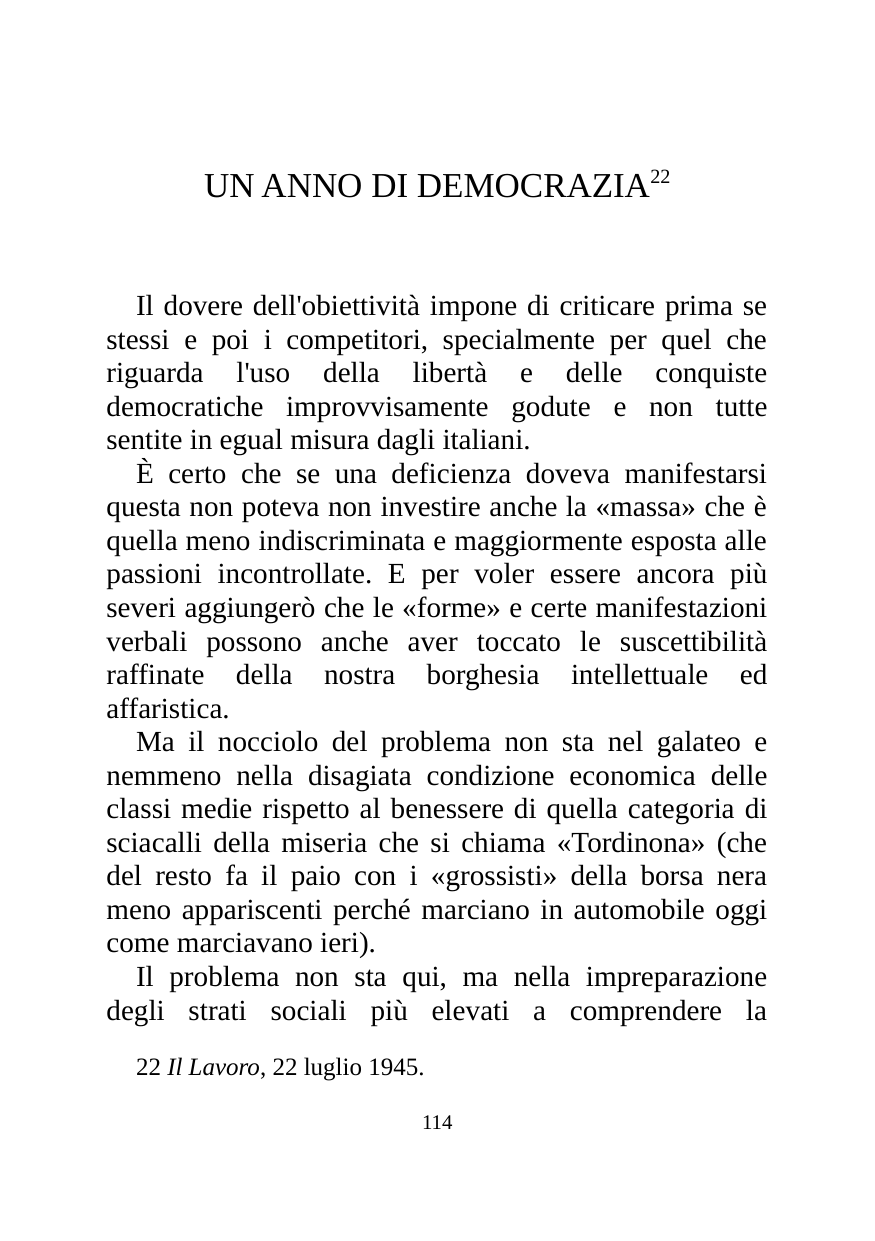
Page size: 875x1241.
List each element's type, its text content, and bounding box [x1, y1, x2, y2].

text Il Lavoro, 22 luglio 1945. [106, 1052, 768, 1080]
subtitle UN ANNO DI DEMOCRAZIA [106, 165, 768, 206]
text Il problema non sta qui, ma nella impreparazione degli strati sociali più elevati a comprendere la [106, 959, 768, 1026]
text Il dovere dell'obiettività impone di criticare prima se stessi e poi i competitori, specialmente per quel che riguarda l'uso della libertà e delle conquiste democratiche improvvisamente godute e non tutte sentite in egual misura dagli italiani. [106, 288, 768, 456]
text È certo che se una deficienza doveva manifestarsi questa non poteva non investire anche la «massa» che è quella meno indiscriminata e maggiormente esposta alle passioni incontrollate. E per voler essere ancora più severi aggiungerò che le «forme» e certe manifestazioni verbali possono anche aver toccato le suscettibilità raffinate della nostra borghesia intellettuale ed affaristica. [106, 456, 768, 724]
text Ma il nocciolo del problema non sta nel galateo e nemmeno nella disagiata condizione economica delle classi medie rispetto al benessere di quella categoria di sciacalli della miseria che si chiama «Tordinona» (che del resto fa il paio con i «grossisti» della borsa nera meno appariscenti perché marciano in automobile oggi come marciavano ieri). [106, 724, 768, 959]
